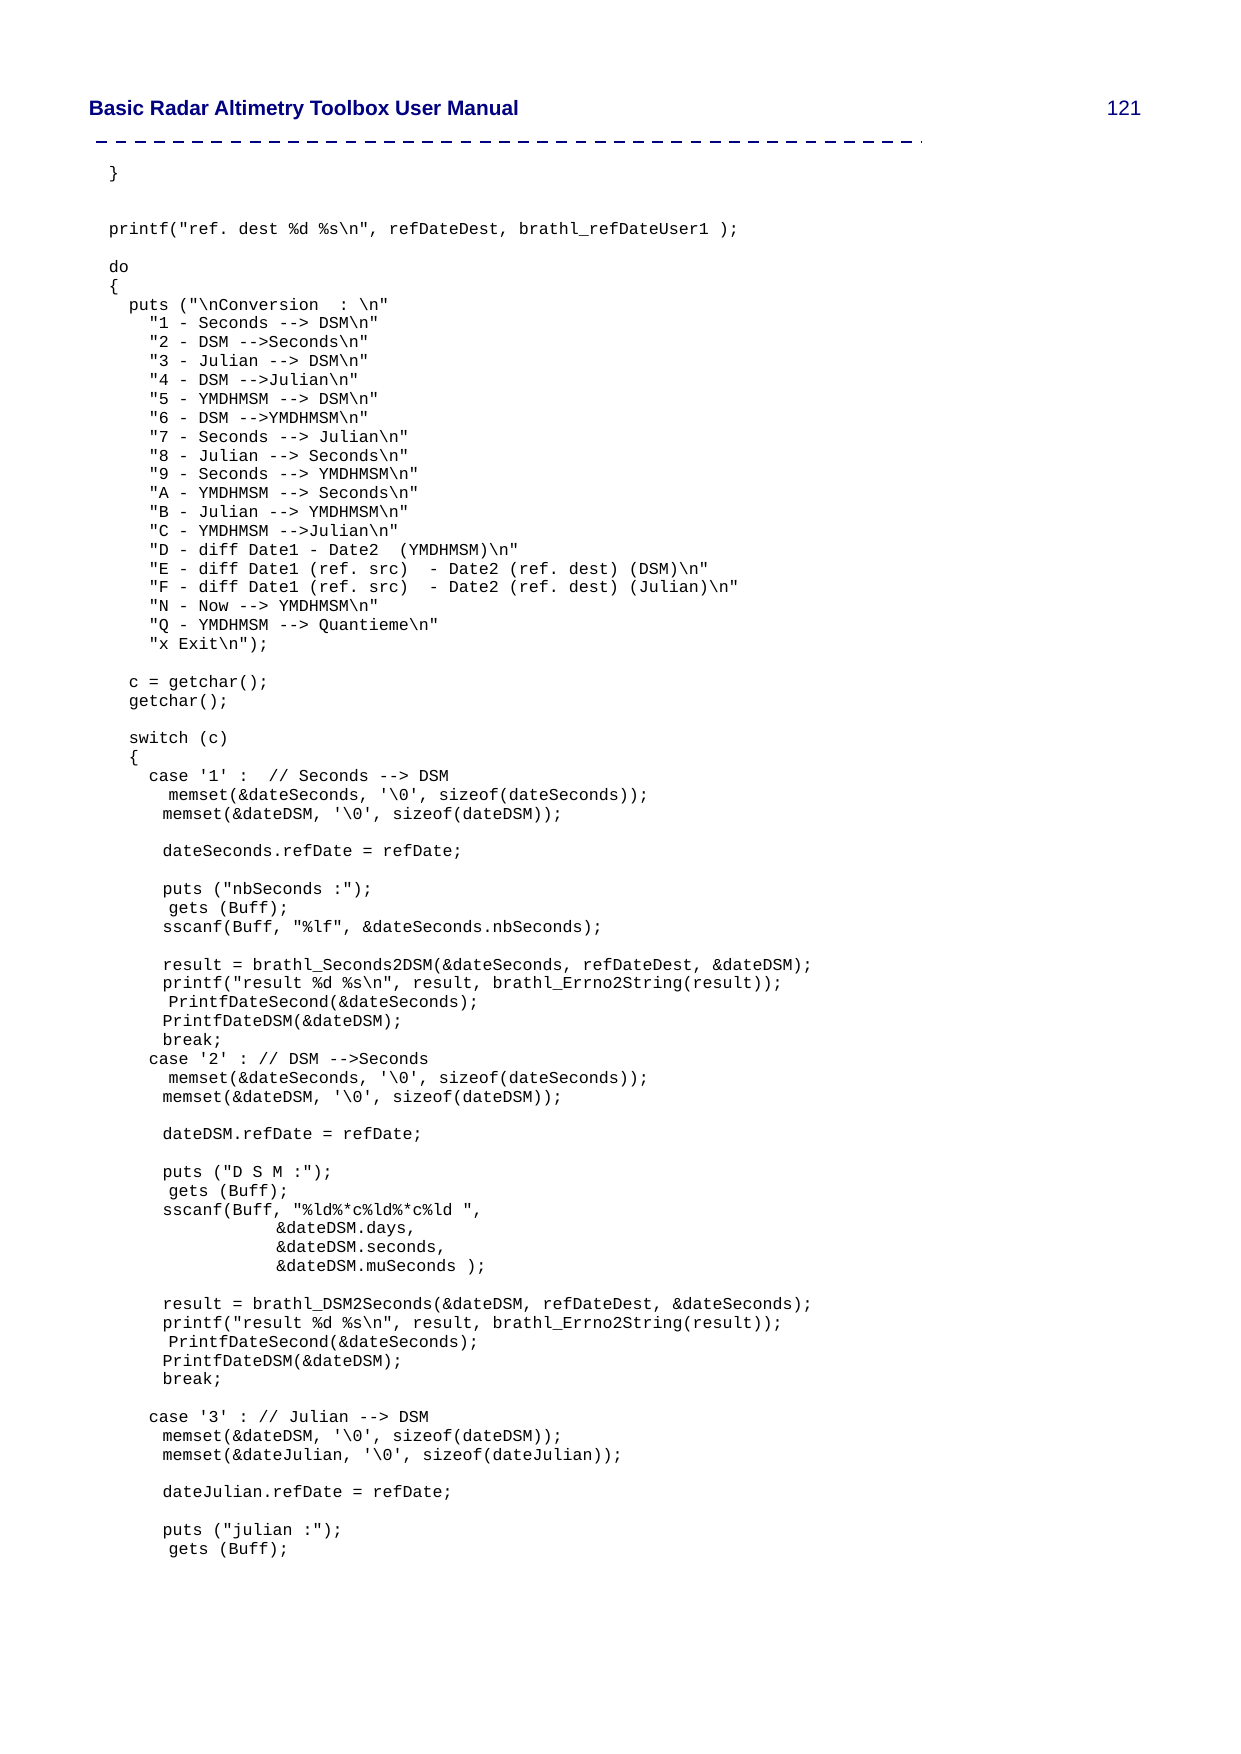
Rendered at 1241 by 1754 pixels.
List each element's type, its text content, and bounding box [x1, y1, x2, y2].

text gets (Buff); [88, 1182, 1152, 1201]
text "3 - Julian --> DSM\n" [88, 353, 1152, 372]
text case '1' : // Seconds --> DSM [88, 768, 1152, 786]
text "2 - DSM -->Seconds\n" [88, 334, 1152, 353]
text puts ("nbSeconds :"); [88, 881, 1152, 899]
text break; [88, 1032, 1152, 1050]
text "E - diff Date1 (ref. src) - Date2 (ref. dest) (DSM)\n" [88, 560, 1152, 579]
text puts ("\nConversion : \n" [88, 296, 1152, 315]
text "A - YMDHMSM --> Seconds\n" [88, 485, 1152, 504]
text dateSeconds.refDate = refDate; [88, 843, 1152, 862]
text "6 - DSM -->YMDHMSM\n" [88, 409, 1152, 428]
text { [88, 749, 1152, 768]
text "8 - Julian --> Seconds\n" [88, 447, 1152, 466]
text do [88, 258, 1152, 277]
text result = brathl_Seconds2DSM(&dateSeconds, refDateDest, &dateDSM); [88, 956, 1152, 975]
text dateJulian.refDate = refDate; [88, 1484, 1152, 1503]
text PrintfDateDSM(&dateDSM); [88, 1352, 1152, 1371]
text puts ("D S M :"); [88, 1163, 1152, 1182]
text PrintfDateSecond(&dateSeconds); [88, 994, 1152, 1013]
text printf("result %d %s\n", result, brathl_Errno2String(result)); [88, 975, 1152, 994]
text sscanf(Buff, "%ld%*c%ld%*c%ld ", [88, 1201, 1152, 1220]
text memset(&dateDSM, '\0', sizeof(dateDSM)); [88, 1427, 1152, 1446]
text gets (Buff); [88, 1541, 1152, 1559]
text PrintfDateSecond(&dateSeconds); [88, 1333, 1152, 1352]
text break; [88, 1371, 1152, 1390]
text &dateDSM.muSeconds ); [88, 1258, 1152, 1277]
text &dateDSM.days, [88, 1220, 1152, 1239]
text memset(&dateDSM, '\0', sizeof(dateDSM)); [88, 805, 1152, 824]
text result = brathl_DSM2Seconds(&dateDSM, refDateDest, &dateSeconds); [88, 1296, 1152, 1314]
text "7 - Seconds --> Julian\n" [88, 428, 1152, 447]
text "C - YMDHMSM -->Julian\n" [88, 522, 1152, 541]
text puts ("julian :"); [88, 1522, 1152, 1541]
text memset(&dateJulian, '\0', sizeof(dateJulian)); [88, 1446, 1152, 1465]
text "D - diff Date1 - Date2 (YMDHMSM)\n" [88, 541, 1152, 560]
text "9 - Seconds --> YMDHMSM\n" [88, 466, 1152, 485]
text "N - Now --> YMDHMSM\n" [88, 598, 1152, 617]
text printf("ref. dest %d %s\n", refDateDest, brathl_refDateUser1 ); [88, 221, 1152, 240]
text "x Exit\n"); [88, 636, 1152, 654]
text memset(&dateDSM, '\0', sizeof(dateDSM)); [88, 1088, 1152, 1107]
text PrintfDateDSM(&dateDSM); [88, 1013, 1152, 1032]
text switch (c) [88, 730, 1152, 749]
text &dateDSM.seconds, [88, 1239, 1152, 1258]
text "Q - YMDHMSM --> Quantieme\n" [88, 617, 1152, 636]
text { [88, 277, 1152, 296]
text c = getchar(); [88, 673, 1152, 692]
text printf("result %d %s\n", result, brathl_Errno2String(result)); [88, 1314, 1152, 1333]
text } [88, 164, 1152, 183]
text "1 - Seconds --> DSM\n" [88, 315, 1152, 334]
text "B - Julian --> YMDHMSM\n" [88, 504, 1152, 522]
text case '3' : // Julian --> DSM [88, 1409, 1152, 1427]
text memset(&dateSeconds, '\0', sizeof(dateSeconds)); [88, 786, 1152, 805]
text sscanf(Buff, "%lf", &dateSeconds.nbSeconds); [88, 918, 1152, 937]
text gets (Buff); [88, 899, 1152, 918]
text getchar(); [88, 692, 1152, 711]
text "4 - DSM -->Julian\n" [88, 372, 1152, 391]
text "5 - YMDHMSM --> DSM\n" [88, 391, 1152, 409]
text dateDSM.refDate = refDate; [88, 1126, 1152, 1145]
text "F - diff Date1 (ref. src) - Date2 (ref. dest) (Julian)\n" [88, 579, 1152, 598]
text case '2' : // DSM -->Seconds [88, 1050, 1152, 1069]
text memset(&dateSeconds, '\0', sizeof(dateSeconds)); [88, 1069, 1152, 1088]
